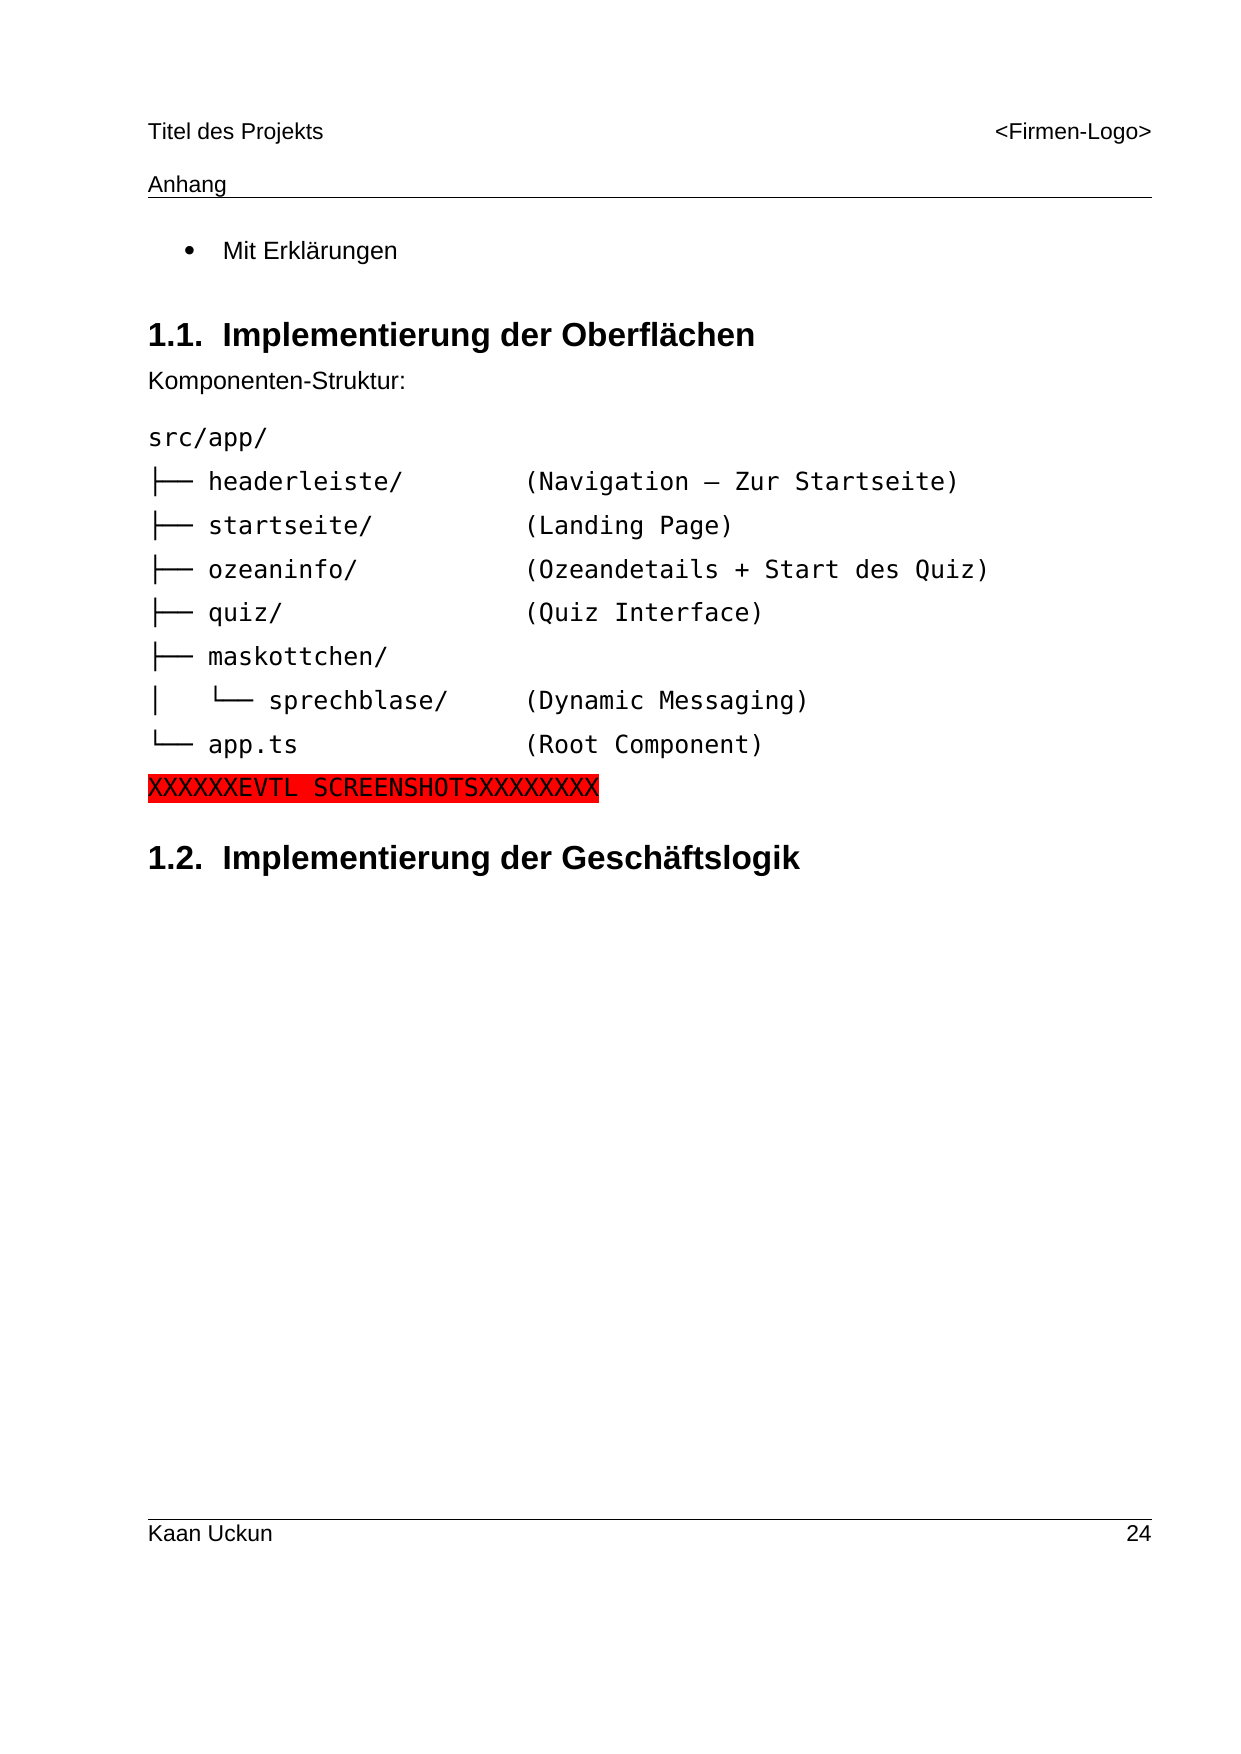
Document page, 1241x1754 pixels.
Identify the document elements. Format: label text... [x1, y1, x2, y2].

text │ └── sprechblase/ (Dynamic Messaging) [156, 686, 1152, 715]
text ├── headerleiste/ (Navigation – Zur Startseite) [156, 467, 1152, 496]
text ├── startseite/ (Landing Page) [156, 511, 1152, 540]
text XXXXXXEVTL SCREENSHOTSXXXXXXXX [148, 773, 1152, 803]
text ├── ozeaninfo/ (Ozeandetails + Start des Quiz) [156, 555, 1152, 584]
list Mit Erklärungen [185, 236, 1152, 265]
text ├── quiz/ (Quiz Interface) [148, 598, 1152, 628]
text Komponenten-Struktur: [148, 366, 1152, 394]
subtitle Implementierung der Geschäftslogik [148, 838, 1152, 877]
subtitle Implementierung der Oberflächen [148, 315, 1152, 353]
text src/app/ [148, 423, 1152, 453]
text └── app.ts (Root Component) [148, 730, 1152, 759]
text ├── maskottchen/ [156, 642, 1152, 671]
